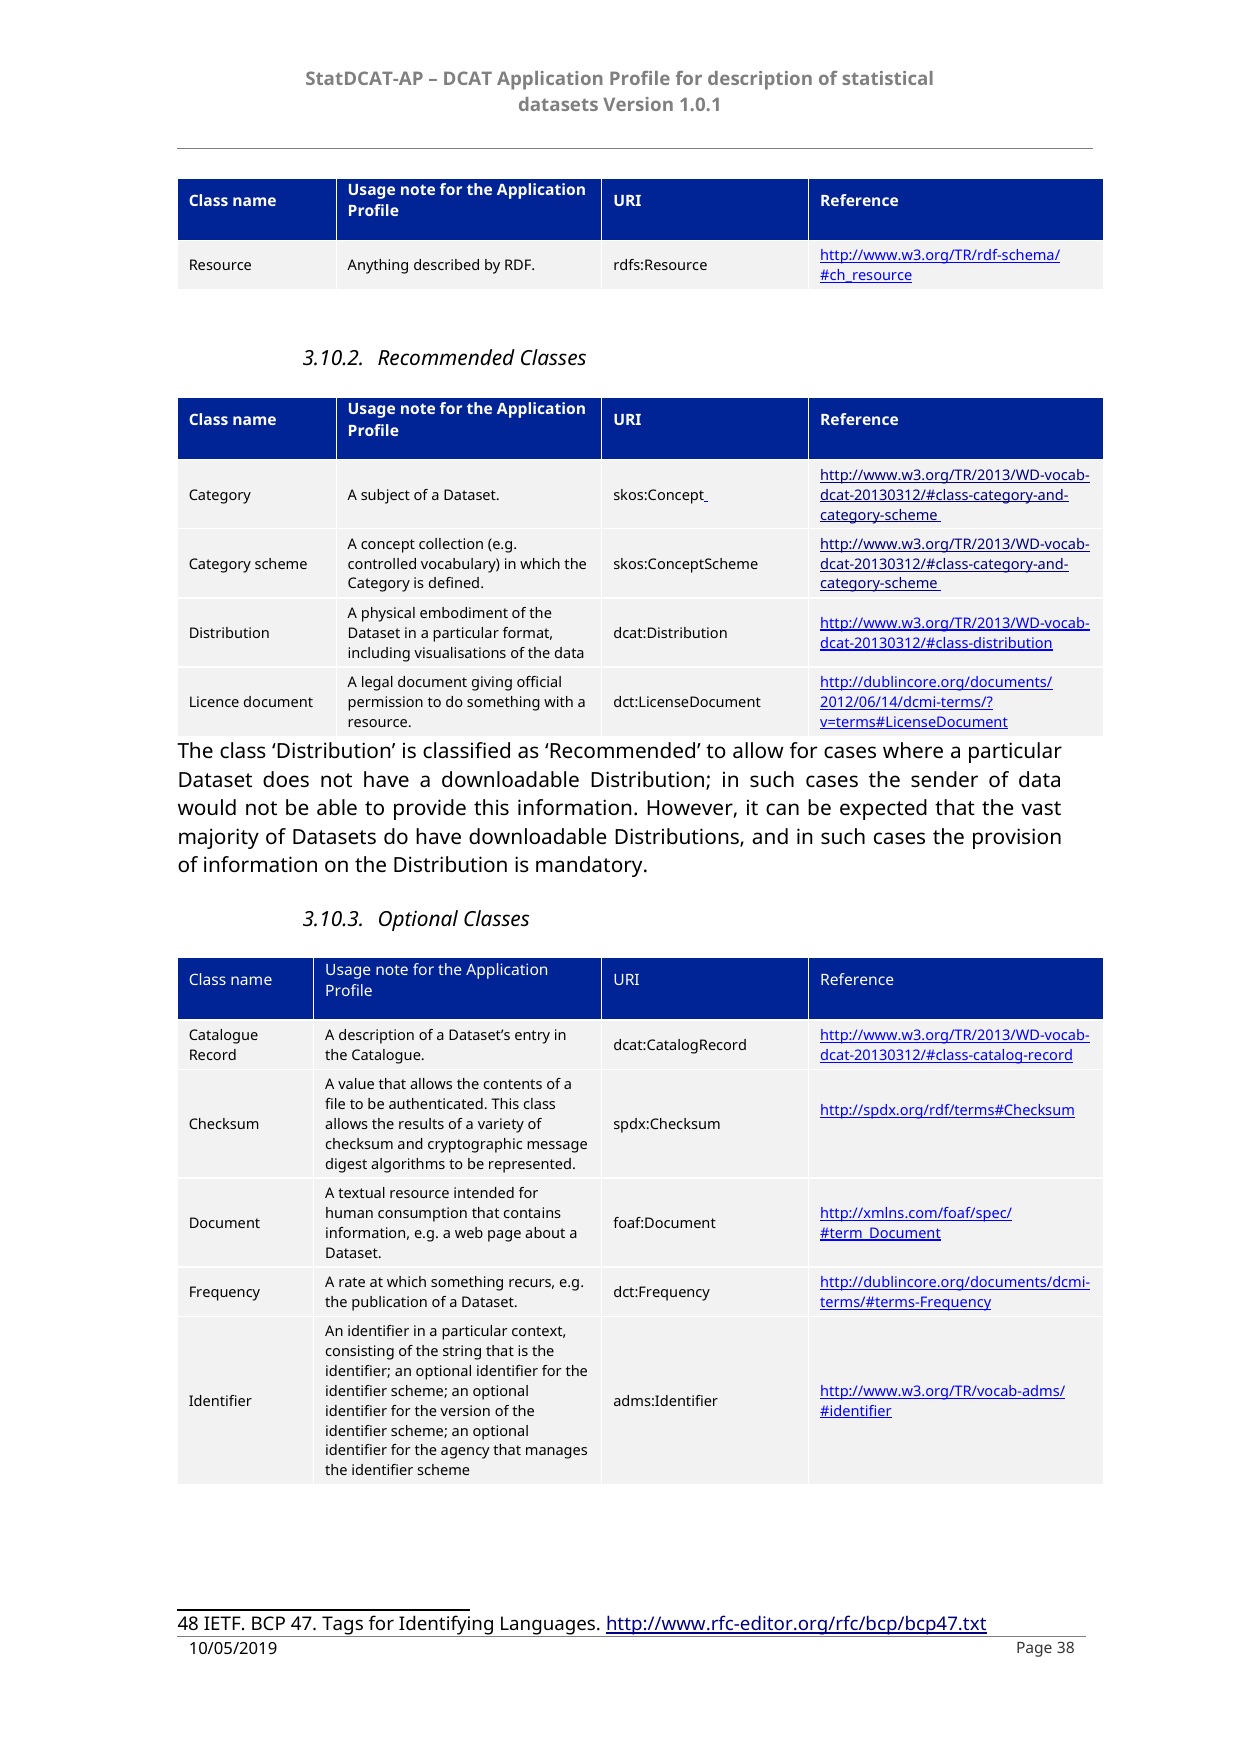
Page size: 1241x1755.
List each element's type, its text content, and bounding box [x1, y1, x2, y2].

table_header URI [602, 398, 808, 459]
table_cell Distribution [178, 599, 336, 666]
table_cell A description of a Dataset’s entry in the Catalogue. [314, 1021, 601, 1069]
table_cell http://www.w3.org/TR/2013/WD-vocab-dcat-20130312/#class-catalog-record [809, 1021, 1103, 1069]
table_cell Checksum [178, 1070, 313, 1177]
table_header Reference [809, 179, 1103, 240]
text The class ‘Distribution’ is classified as ‘Recommended’ to allow for cases where a particular Dataset does not have a downloadable Distribution; in such cases the sender of data would not be able to provide this information. However, it can be expected that the vast majority of Datasets do have downloadable Distributions, and in such cases the provision of information on the Distribution is mandatory. [177, 737, 1063, 879]
table_header Usage note for the Application Profile [337, 398, 601, 459]
table_cell Anything described by RDF. [337, 241, 601, 289]
table_cell Frequency [178, 1268, 313, 1316]
table_cell skos:Concept [602, 460, 808, 528]
table_cell http://xmlns.com/foaf/spec/#term_Document [809, 1179, 1103, 1266]
table_cell http://www.w3.org/TR/rdf-schema/#ch_resource [809, 241, 1103, 289]
table_cell dcat:CatalogRecord [602, 1021, 808, 1069]
table_cell Resource [178, 241, 336, 289]
table_header Usage note for the Application Profile [314, 958, 601, 1019]
table_cell http://www.w3.org/TR/2013/WD-vocab-dcat-20130312/#class-category-and-category-scheme [809, 529, 1103, 597]
table_cell http://www.w3.org/TR/vocab-adms/#identifier [809, 1317, 1103, 1484]
table_cell A concept collection (e.g. controlled vocabulary) in which the Category is defined. [337, 529, 601, 597]
table_cell spdx:Checksum [602, 1070, 808, 1177]
table_cell dct:LicenseDocument [602, 668, 808, 736]
table_cell A rate at which something recurs, e.g. the publication of a Dataset. [314, 1268, 601, 1316]
table_header Class name [178, 398, 336, 459]
table_cell A physical embodiment of the Dataset in a particular format, including visualisations of the data [337, 599, 601, 666]
table_header Reference [809, 398, 1103, 459]
subtitle Recommended Classes [302, 343, 1063, 372]
table_header Usage note for the Application Profile [337, 179, 601, 240]
table_cell Identifier [178, 1317, 313, 1484]
table_cell http://dublincore.org/documents/dcmi-terms/#terms-Frequency [809, 1268, 1103, 1316]
table_cell http://spdx.org/rdf/terms#Checksum [809, 1070, 1103, 1177]
table_cell http://www.w3.org/TR/2013/WD-vocab-dcat-20130312/#class-distribution [809, 599, 1103, 666]
table_cell A textual resource intended for human consumption that contains information, e.g. a web page about a Dataset. [314, 1179, 601, 1266]
table_cell skos:ConceptScheme [602, 529, 808, 597]
table_header Class name [178, 179, 336, 240]
table_cell Catalogue Record [178, 1021, 313, 1069]
table_cell rdfs:Resource [602, 241, 808, 289]
table_header Reference [809, 958, 1103, 1019]
subtitle Optional Classes [302, 904, 1063, 932]
table_cell Category scheme [178, 529, 336, 597]
table_cell http://www.w3.org/TR/2013/WD-vocab-dcat-20130312/#class-category-and-category-scheme [809, 460, 1103, 528]
table_cell A legal document giving official permission to do something with a resource. [337, 668, 601, 736]
table_cell A value that allows the contents of a file to be authenticated. This class allows the results of a variety of checksum and cryptographic message digest algorithms to be represented. [314, 1070, 601, 1177]
table_header Class name [178, 958, 313, 1019]
table_cell foaf:Document [602, 1179, 808, 1266]
table_cell http://dublincore.org/documents/2012/06/14/dcmi-terms/?v=terms#LicenseDocument [809, 668, 1103, 736]
table_cell A subject of a Dataset. [337, 460, 601, 528]
table_cell adms:Identifier [602, 1317, 808, 1484]
table_cell Document [178, 1179, 313, 1266]
table_cell Category [178, 460, 336, 528]
table_header URI [602, 958, 808, 1019]
table_header URI [602, 179, 808, 240]
table_cell dct:Frequency [602, 1268, 808, 1316]
table_cell Licence document [178, 668, 336, 736]
table_cell dcat:Distribution [602, 599, 808, 666]
table_cell An identifier in a particular context, consisting of the string that is the identifier; an optional identifier for the identifier scheme; an optional identifier for the version of the identifier scheme; an optional identifier for the agency that manages the identifier scheme [314, 1317, 601, 1484]
